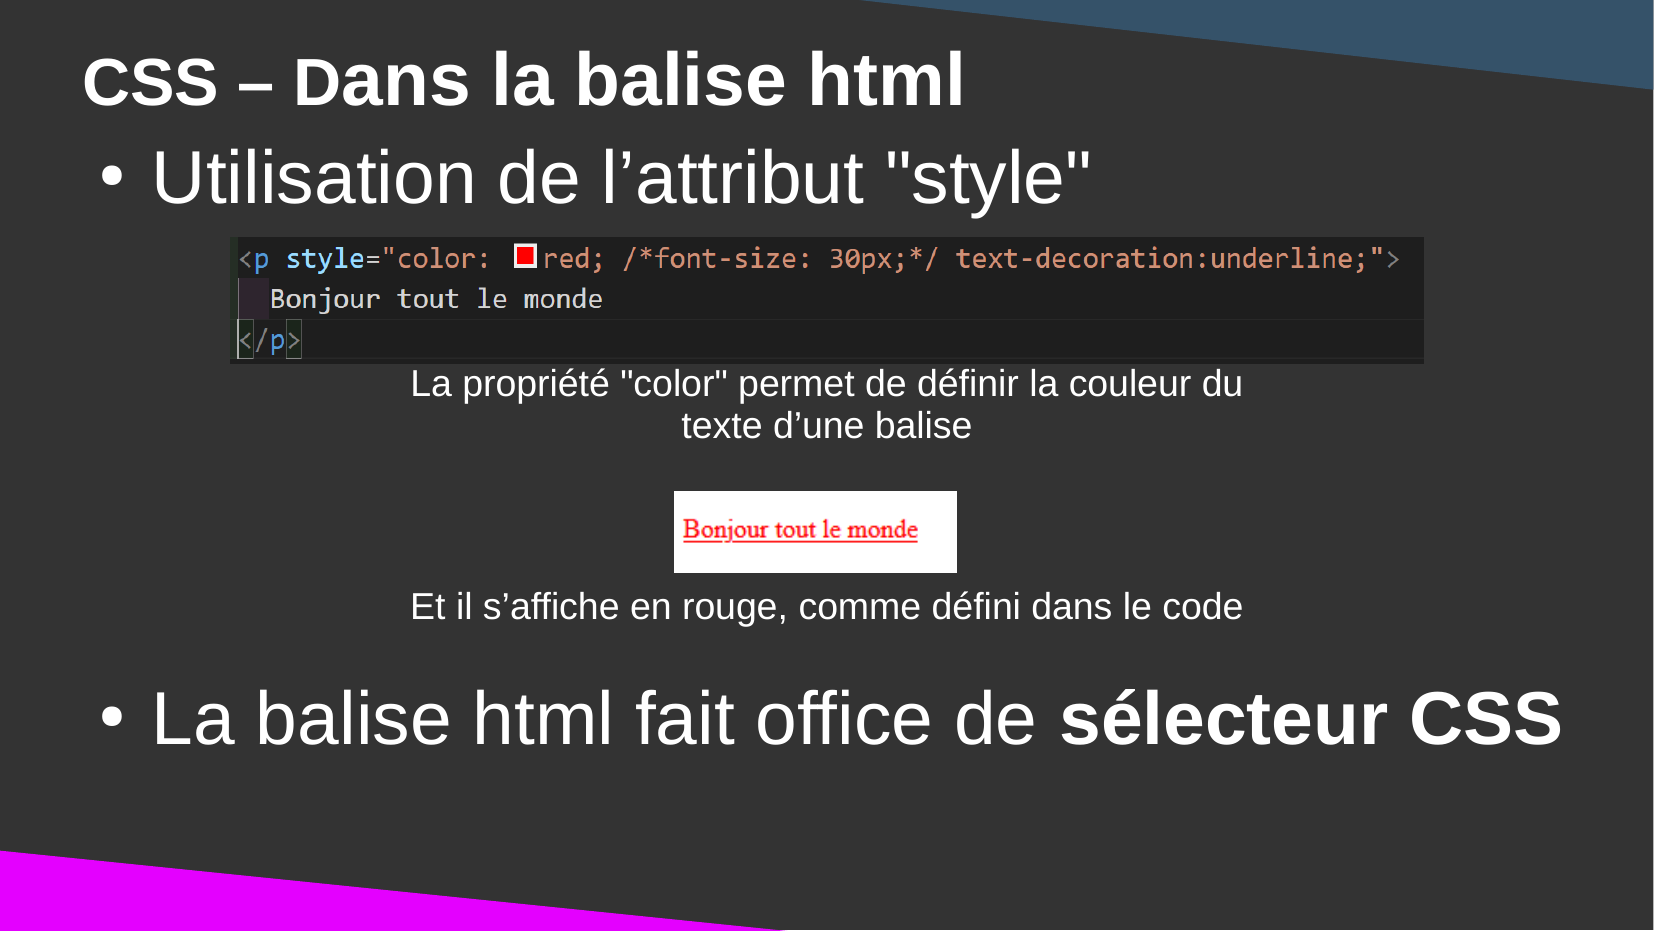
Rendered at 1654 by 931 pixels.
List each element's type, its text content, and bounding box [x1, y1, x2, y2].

list La balise html fait office de sélecteur CSS [80, 676, 1605, 766]
list Utilisation de l’attribut "style" [80, 135, 1605, 225]
text_box [0, 850, 788, 931]
picture [230, 237, 1424, 364]
title CSS – Dans la balise html [82, 37, 1571, 132]
picture [674, 491, 957, 573]
text_box [859, 0, 1654, 90]
text_box Et il s’affiche en rouge, comme défini dans le code [389, 578, 1265, 653]
text_box La propriété "color" permet de définir la couleur du texte d’une balise [389, 364, 1265, 454]
